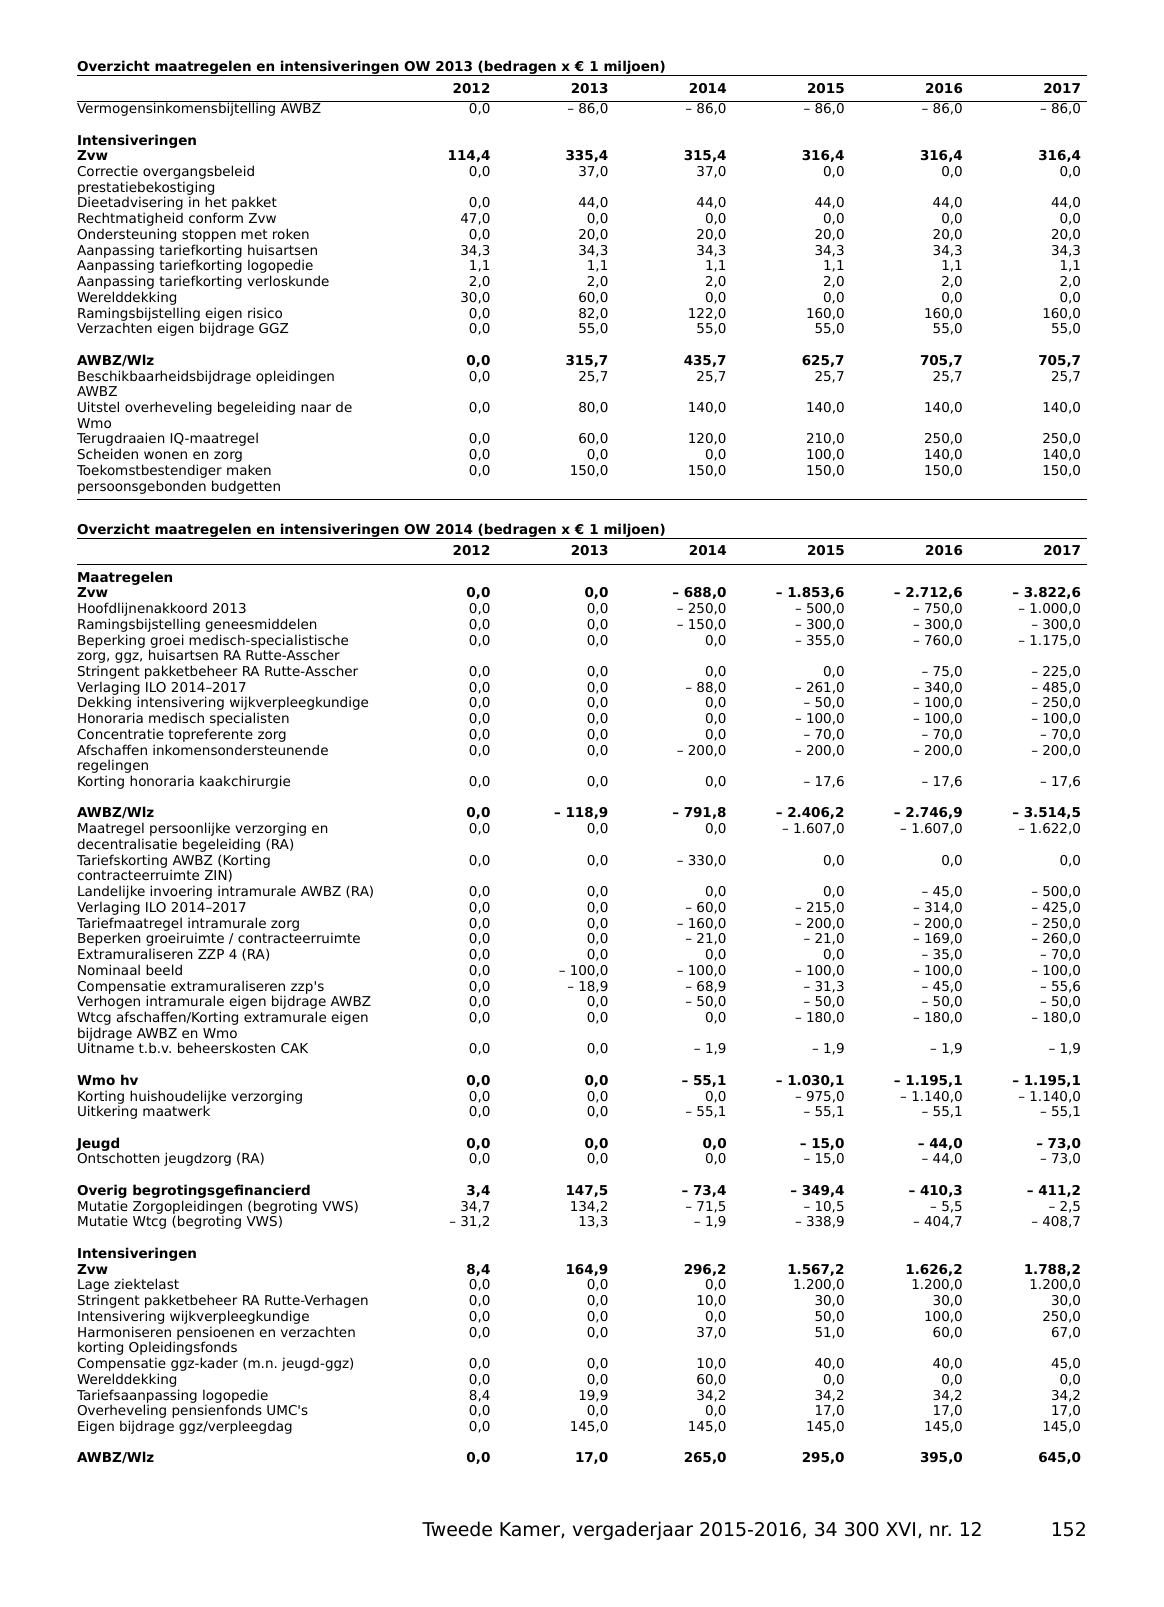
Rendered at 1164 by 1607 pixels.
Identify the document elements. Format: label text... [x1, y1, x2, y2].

table_cell 0,0 [378, 368, 496, 400]
table_cell 0,0 [378, 900, 496, 915]
table_cell Dekking intensivering wijkverpleegkundige [77, 695, 378, 711]
table_cell Jeugd [77, 1136, 378, 1151]
table_cell 17,0 [732, 1403, 850, 1419]
table_cell – 55,1 [732, 1104, 850, 1120]
table_cell Nominaal beeld [77, 963, 378, 978]
table_cell [614, 1167, 732, 1183]
table_cell 0,0 [378, 1277, 496, 1293]
table_cell – 86,0 [496, 102, 614, 117]
table_cell 37,0 [614, 1324, 732, 1356]
table_cell – 35,0 [850, 947, 968, 963]
table_cell 250,0 [850, 431, 968, 447]
table_cell – 118,9 [496, 805, 614, 821]
table_cell – 500,0 [732, 601, 850, 617]
table_cell – 750,0 [850, 601, 968, 617]
table_cell Tariefskorting AWBZ (Korting contracteerruimte ZIN) [77, 853, 378, 884]
table_cell 0,0 [496, 695, 614, 711]
table_cell 0,0 [378, 1324, 496, 1356]
table_cell Verzachten eigen bijdrage GGZ [77, 321, 378, 337]
table_cell 150,0 [496, 463, 614, 499]
table_cell 0,0 [732, 884, 850, 900]
table_cell Overig begrotingsgefinancierd [77, 1183, 378, 1198]
table_cell 0,0 [378, 1151, 496, 1167]
table_cell 0,0 [496, 900, 614, 915]
table_cell – 338,9 [732, 1214, 850, 1230]
table_cell – 330,0 [614, 853, 732, 884]
table_cell [969, 337, 1087, 353]
table_cell 0,0 [496, 853, 614, 884]
table_cell 2013 [496, 539, 614, 564]
table_cell 0,0 [378, 664, 496, 679]
table_cell 0,0 [378, 1356, 496, 1372]
table_header Overzicht maatregelen en intensiveringen OW 2013 (bedragen x € 1 miljoen) [77, 59, 1087, 75]
table_cell [77, 1230, 378, 1246]
table_cell 0,0 [496, 1073, 614, 1088]
table_cell [496, 1057, 614, 1073]
table_cell – 200,0 [614, 743, 732, 774]
table_cell 0,0 [496, 915, 614, 931]
table_cell 2015 [732, 76, 850, 101]
table_cell 395,0 [850, 1450, 968, 1466]
table_cell 316,4 [732, 148, 850, 164]
table_cell 10,0 [614, 1356, 732, 1372]
table_cell – 100,0 [614, 963, 732, 978]
table_cell Uitstel overheveling begeleiding naar de Wmo [77, 400, 378, 431]
table_cell – 250,0 [614, 601, 732, 617]
table_cell [77, 790, 378, 805]
table_cell 0,0 [378, 195, 496, 211]
table_cell 55,0 [850, 321, 968, 337]
table_cell 0,0 [378, 431, 496, 447]
table_cell 30,0 [850, 1293, 968, 1309]
table_cell Verhogen intramurale eigen bijdrage AWBZ [77, 994, 378, 1010]
table_cell 0,0 [496, 1104, 614, 1120]
table_cell 1,1 [850, 258, 968, 274]
table_cell Werelddekking [77, 290, 378, 305]
table_cell 2012 [378, 539, 496, 564]
table_cell Zvw [77, 585, 378, 601]
table_cell – 1.030,1 [732, 1073, 850, 1088]
table_cell – 55,1 [614, 1104, 732, 1120]
table_cell 0,0 [378, 774, 496, 789]
table_cell Beschikbaarheidsbijdrage opleidingen AWBZ [77, 368, 378, 400]
table_cell – 50,0 [614, 994, 732, 1010]
table_cell 0,0 [850, 290, 968, 305]
table_cell 55,0 [969, 321, 1087, 337]
table_cell 0,0 [496, 1010, 614, 1041]
table_cell 0,0 [496, 1041, 614, 1057]
table_cell – 21,0 [732, 931, 850, 947]
table_cell 250,0 [969, 431, 1087, 447]
table_cell 145,0 [496, 1419, 614, 1434]
table_cell Landelijke invoering intramurale AWBZ (RA) [77, 884, 378, 900]
table_cell – 18,9 [496, 978, 614, 994]
table_cell [378, 117, 496, 132]
table_cell 705,7 [969, 353, 1087, 368]
table_cell 0,0 [378, 727, 496, 742]
table_cell 0,0 [378, 821, 496, 852]
table_cell 145,0 [614, 1419, 732, 1434]
table_cell 0,0 [732, 211, 850, 227]
table_cell – 300,0 [850, 617, 968, 632]
table_cell 0,0 [496, 1089, 614, 1104]
table_cell – 1.622,0 [969, 821, 1087, 852]
table_cell [850, 565, 968, 585]
table_cell [77, 337, 378, 353]
table_cell – 50,0 [732, 695, 850, 711]
table_cell – 349,4 [732, 1183, 850, 1198]
table_cell – 50,0 [732, 994, 850, 1010]
table_cell – 2,5 [969, 1199, 1087, 1214]
table_cell – 50,0 [969, 994, 1087, 1010]
table_cell 0,0 [732, 853, 850, 884]
table_cell [969, 1057, 1087, 1073]
table_cell 19,9 [496, 1387, 614, 1403]
table_cell 0,0 [496, 1136, 614, 1151]
table_cell – 485,0 [969, 680, 1087, 695]
table_cell Mutatie Zorgopleidingen (begroting VWS) [77, 1199, 378, 1214]
table_cell 0,0 [614, 884, 732, 900]
table_cell 150,0 [732, 463, 850, 499]
table_cell [732, 117, 850, 132]
table_cell 0,0 [378, 1041, 496, 1057]
table_cell 0,0 [378, 680, 496, 695]
table_cell – 73,0 [969, 1136, 1087, 1151]
table_cell 0,0 [378, 947, 496, 963]
table_cell 140,0 [732, 400, 850, 431]
table_cell 0,0 [378, 353, 496, 368]
table_cell 1,1 [378, 258, 496, 274]
table_cell 17,0 [969, 1403, 1087, 1419]
table_cell 0,0 [378, 805, 496, 821]
table_cell – 68,9 [614, 978, 732, 994]
table_cell – 2.712,6 [850, 585, 968, 601]
table_cell – 71,5 [614, 1199, 732, 1214]
table_cell – 88,0 [614, 680, 732, 695]
table_cell – 975,0 [732, 1089, 850, 1104]
table_cell Overheveling pensienfonds UMC's [77, 1403, 378, 1419]
table_cell – 73,4 [614, 1183, 732, 1198]
table_cell – 355,0 [732, 632, 850, 664]
table_cell [496, 337, 614, 353]
table_cell [378, 1246, 496, 1261]
table_cell 145,0 [732, 1419, 850, 1434]
table_cell 100,0 [732, 447, 850, 463]
table_cell Scheiden wonen en zorg [77, 447, 378, 463]
table_cell 2014 [614, 76, 732, 101]
table_cell AWBZ/Wlz [77, 353, 378, 368]
table_cell 114,4 [378, 148, 496, 164]
table_cell Ramingsbijstelling geneesmiddelen [77, 617, 378, 632]
table_cell – 200,0 [850, 915, 968, 931]
table_cell 0,0 [496, 447, 614, 463]
table_cell 0,0 [732, 1372, 850, 1387]
table_cell 0,0 [732, 164, 850, 195]
table_cell 0,0 [378, 617, 496, 632]
table_cell 265,0 [614, 1450, 732, 1466]
table_cell 20,0 [732, 227, 850, 242]
table_cell – 100,0 [732, 711, 850, 727]
table_cell – 55,6 [969, 978, 1087, 994]
table_cell 0,0 [378, 1372, 496, 1387]
table_cell [614, 117, 732, 132]
table_cell 134,2 [496, 1199, 614, 1214]
table_cell [969, 1230, 1087, 1246]
table_cell – 261,0 [732, 680, 850, 695]
table_cell 1.788,2 [969, 1261, 1087, 1277]
table_cell [614, 790, 732, 805]
table_cell 30,0 [732, 1293, 850, 1309]
table_cell 20,0 [614, 227, 732, 242]
table_cell – 1.175,0 [969, 632, 1087, 664]
table_cell [850, 1435, 968, 1450]
table_cell [378, 133, 496, 148]
table_cell [496, 1167, 614, 1183]
table_cell [614, 1435, 732, 1450]
table_cell [850, 790, 968, 805]
table_cell 8,4 [378, 1261, 496, 1277]
table_cell 60,0 [496, 431, 614, 447]
table_cell 0,0 [614, 447, 732, 463]
table_cell [969, 1435, 1087, 1450]
table_cell 0,0 [378, 1450, 496, 1466]
table_cell 315,4 [614, 148, 732, 164]
table_cell [614, 1120, 732, 1136]
table_cell 60,0 [614, 1372, 732, 1387]
table_cell 0,0 [614, 1151, 732, 1167]
table_cell Verlaging ILO 2014–2017 [77, 680, 378, 695]
table_cell 147,5 [496, 1183, 614, 1198]
table_cell 0,0 [732, 947, 850, 963]
table_cell 0,0 [614, 1010, 732, 1041]
table_cell 2016 [850, 76, 968, 101]
table_cell 0,0 [614, 821, 732, 852]
table_cell – 411,2 [969, 1183, 1087, 1198]
table_cell 2,0 [378, 274, 496, 290]
table_cell Wmo hv [77, 1073, 378, 1088]
table_cell – 200,0 [732, 743, 850, 774]
table_cell 0,0 [496, 821, 614, 852]
table_cell Werelddekking [77, 1372, 378, 1387]
table_cell 0,0 [496, 664, 614, 679]
table_cell – 15,0 [732, 1151, 850, 1167]
table_cell 10,0 [614, 1293, 732, 1309]
table_cell 0,0 [614, 211, 732, 227]
table_cell [732, 1057, 850, 1073]
table_cell Harmoniseren pensioenen en verzachten korting Opleidingsfonds [77, 1324, 378, 1356]
table_cell 0,0 [969, 211, 1087, 227]
table_cell 0,0 [378, 102, 496, 117]
table_cell – 300,0 [969, 617, 1087, 632]
table_cell [496, 1435, 614, 1450]
table_cell – 50,0 [850, 994, 968, 1010]
table_cell – 300,0 [732, 617, 850, 632]
table_cell Correctie overgangsbeleid prestatiebekostiging [77, 164, 378, 195]
table_cell 250,0 [969, 1309, 1087, 1324]
table_cell [614, 1057, 732, 1073]
table_cell 67,0 [969, 1324, 1087, 1356]
table_cell – 21,0 [614, 931, 732, 947]
table_cell – 86,0 [850, 102, 968, 117]
table_cell Maatregelen [77, 565, 378, 585]
table_cell 82,0 [496, 305, 614, 321]
table_cell [77, 1057, 378, 1073]
table_cell Beperking groei medisch-specialistische zorg, ggz, huisartsen RA Rutte-Asscher [77, 632, 378, 664]
table_cell Zvw [77, 148, 378, 164]
table_cell – 250,0 [969, 915, 1087, 931]
table_cell 0,0 [496, 743, 614, 774]
table_cell – 180,0 [969, 1010, 1087, 1041]
table_cell 25,7 [496, 368, 614, 400]
table_cell – 180,0 [850, 1010, 968, 1041]
table_cell 0,0 [378, 711, 496, 727]
table_cell [969, 1167, 1087, 1183]
table_cell 0,0 [378, 400, 496, 431]
table_cell 1.200,0 [732, 1277, 850, 1293]
table_cell [732, 565, 850, 585]
table_cell 0,0 [732, 290, 850, 305]
table_cell 0,0 [378, 1309, 496, 1324]
table_cell [969, 565, 1087, 585]
table_cell 150,0 [850, 463, 968, 499]
table_cell Honoraria medisch specialisten [77, 711, 378, 727]
table_cell – 500,0 [969, 884, 1087, 900]
table_cell 25,7 [969, 368, 1087, 400]
table_cell – 2.746,9 [850, 805, 968, 821]
table_cell – 160,0 [614, 915, 732, 931]
table_cell 296,2 [614, 1261, 732, 1277]
table_cell [496, 1230, 614, 1246]
table_cell 160,0 [732, 305, 850, 321]
table_cell [378, 565, 496, 585]
table_cell 0,0 [496, 632, 614, 664]
table_cell 150,0 [614, 463, 732, 499]
table_header Overzicht maatregelen en intensiveringen OW 2014 (bedragen x € 1 miljoen) [77, 522, 1087, 537]
table_cell 0,0 [614, 1089, 732, 1104]
table_cell 0,0 [378, 585, 496, 601]
table_cell [850, 1167, 968, 1183]
table_cell – 1.195,1 [969, 1073, 1087, 1088]
table_cell 34,2 [614, 1387, 732, 1403]
table_cell – 150,0 [614, 617, 732, 632]
table_cell 140,0 [969, 447, 1087, 463]
table_cell [732, 790, 850, 805]
table_cell 645,0 [969, 1450, 1087, 1466]
table_cell – 15,0 [732, 1136, 850, 1151]
table_cell – 75,0 [850, 664, 968, 679]
table_cell Maatregel persoonlijke verzorging en decentralisatie begeleiding (RA) [77, 821, 378, 852]
table_cell Vermogensinkomensbijtelling AWBZ [77, 102, 378, 117]
table_cell – 314,0 [850, 900, 968, 915]
table_cell [77, 1435, 378, 1450]
table_cell 160,0 [969, 305, 1087, 321]
table_cell – 31,3 [732, 978, 850, 994]
table_cell 50,0 [732, 1309, 850, 1324]
table_cell 0,0 [496, 774, 614, 789]
table_cell 1.200,0 [969, 1277, 1087, 1293]
table_cell 25,7 [732, 368, 850, 400]
table_cell 60,0 [850, 1324, 968, 1356]
table_cell – 169,0 [850, 931, 968, 947]
table_cell 51,0 [732, 1324, 850, 1356]
table_cell [850, 1057, 968, 1073]
table_cell Dieetadvisering in het pakket [77, 195, 378, 211]
table_cell – 17,6 [732, 774, 850, 789]
table_cell [969, 790, 1087, 805]
table_cell 0,0 [378, 1073, 496, 1088]
table_cell 0,0 [378, 994, 496, 1010]
table_cell [614, 1246, 732, 1261]
table_cell Korting huishoudelijke verzorging [77, 1089, 378, 1104]
table_cell 0,0 [732, 664, 850, 679]
table_cell 0,0 [378, 1089, 496, 1104]
table_cell – 100,0 [969, 711, 1087, 727]
table_cell 17,0 [850, 1403, 968, 1419]
table_cell [850, 117, 968, 132]
table_cell [732, 1120, 850, 1136]
table_cell Compensatie ggz-kader (m.n. jeugd-ggz) [77, 1356, 378, 1372]
table_cell 2012 [378, 76, 496, 101]
table_cell 2014 [614, 539, 732, 564]
table_cell 0,0 [496, 211, 614, 227]
table_cell – 31,2 [378, 1214, 496, 1230]
table_cell 0,0 [850, 164, 968, 195]
table_cell – 44,0 [850, 1136, 968, 1151]
table_cell Eigen bijdrage ggz/verpleegdag [77, 1419, 378, 1434]
table_cell [378, 1167, 496, 1183]
table_cell 0,0 [969, 290, 1087, 305]
table_cell [614, 1230, 732, 1246]
table_cell – 100,0 [850, 711, 968, 727]
table_cell 120,0 [614, 431, 732, 447]
table_cell 0,0 [614, 774, 732, 789]
table_cell [850, 1230, 968, 1246]
table_cell – 55,1 [850, 1104, 968, 1120]
table_cell 55,0 [614, 321, 732, 337]
table_cell 34,3 [969, 243, 1087, 258]
table_cell 20,0 [496, 227, 614, 242]
table_cell 0,0 [614, 727, 732, 742]
table_cell Ramingsbijstelling eigen risico [77, 305, 378, 321]
table_cell 140,0 [614, 400, 732, 431]
table_cell 0,0 [496, 884, 614, 900]
table_cell [378, 337, 496, 353]
table_cell – 1.607,0 [732, 821, 850, 852]
table_cell – 688,0 [614, 585, 732, 601]
table_cell 0,0 [614, 1403, 732, 1419]
table_cell – 100,0 [850, 963, 968, 978]
table_cell 145,0 [850, 1419, 968, 1434]
table_cell [496, 565, 614, 585]
table_cell 80,0 [496, 400, 614, 431]
table_cell 55,0 [496, 321, 614, 337]
table_cell – 86,0 [732, 102, 850, 117]
table_cell – 5,5 [850, 1199, 968, 1214]
table_cell Intensiveringen [77, 133, 378, 148]
table_cell 0,0 [378, 931, 496, 947]
table_cell [77, 117, 378, 132]
table_cell 37,0 [614, 164, 732, 195]
table_cell – 60,0 [614, 900, 732, 915]
table_cell 0,0 [496, 727, 614, 742]
table_cell 34,2 [969, 1387, 1087, 1403]
table_cell – 225,0 [969, 664, 1087, 679]
table_cell – 404,7 [850, 1214, 968, 1230]
table_cell – 70,0 [969, 727, 1087, 742]
table_cell Lage ziektelast [77, 1277, 378, 1293]
table_cell 140,0 [850, 447, 968, 463]
table_cell 0,0 [614, 947, 732, 963]
table_cell 0,0 [378, 601, 496, 617]
table_cell Afschaffen inkomensondersteunende regelingen [77, 743, 378, 774]
table_cell 34,7 [378, 1199, 496, 1214]
table_cell 164,9 [496, 1261, 614, 1277]
table_cell 34,3 [850, 243, 968, 258]
table_cell Uitkering maatwerk [77, 1104, 378, 1120]
table_cell – 180,0 [732, 1010, 850, 1041]
table_cell – 70,0 [969, 947, 1087, 963]
table_cell 1,1 [969, 258, 1087, 274]
table_cell 1,1 [614, 258, 732, 274]
table_cell 210,0 [732, 431, 850, 447]
table_cell 0,0 [496, 1293, 614, 1309]
table_cell 316,4 [850, 148, 968, 164]
table_cell [77, 1120, 378, 1136]
table_cell – 55,1 [969, 1104, 1087, 1120]
table_cell [969, 1246, 1087, 1261]
table_cell AWBZ/Wlz [77, 1450, 378, 1466]
table_cell 34,2 [732, 1387, 850, 1403]
table_cell [732, 1435, 850, 1450]
table_cell 0,0 [496, 1277, 614, 1293]
table_cell [378, 1057, 496, 1073]
table_cell 44,0 [614, 195, 732, 211]
table_cell 30,0 [969, 1293, 1087, 1309]
table_cell Beperken groeiruimte / contracteerruimte [77, 931, 378, 947]
table_cell [969, 117, 1087, 132]
table_cell [496, 790, 614, 805]
table_cell [496, 133, 614, 148]
table_cell 0,0 [496, 585, 614, 601]
table_cell Extramuraliseren ZZP 4 (RA) [77, 947, 378, 963]
table_cell – 100,0 [732, 963, 850, 978]
table_cell 335,4 [496, 148, 614, 164]
table_cell – 340,0 [850, 680, 968, 695]
table_cell – 70,0 [850, 727, 968, 742]
table_cell 0,0 [496, 1309, 614, 1324]
table_cell 0,0 [850, 853, 968, 884]
table_cell [969, 133, 1087, 148]
table_cell 150,0 [969, 463, 1087, 499]
table_cell Intensiveringen [77, 1246, 378, 1261]
table_cell – 1.140,0 [969, 1089, 1087, 1104]
table_cell 315,7 [496, 353, 614, 368]
table_cell 0,0 [614, 290, 732, 305]
table_cell – 3.514,5 [969, 805, 1087, 821]
table_cell – 100,0 [969, 963, 1087, 978]
table_cell [378, 1435, 496, 1450]
table_cell 140,0 [850, 400, 968, 431]
table_cell 2017 [969, 76, 1087, 101]
table_cell 100,0 [850, 1309, 968, 1324]
table_cell 0,0 [496, 1372, 614, 1387]
table_cell Stringent pakketbeheer RA Rutte-Asscher [77, 664, 378, 679]
table_cell 55,0 [732, 321, 850, 337]
table_cell [496, 1120, 614, 1136]
table_cell 8,4 [378, 1387, 496, 1403]
table_cell 2015 [732, 539, 850, 564]
table_cell 0,0 [614, 1309, 732, 1324]
table_cell [496, 117, 614, 132]
table_cell 45,0 [969, 1356, 1087, 1372]
table_cell – 17,6 [850, 774, 968, 789]
table_cell 2013 [496, 76, 614, 101]
table_cell – 1.000,0 [969, 601, 1087, 617]
table_cell – 410,3 [850, 1183, 968, 1198]
table_cell 44,0 [969, 195, 1087, 211]
table_cell – 260,0 [969, 931, 1087, 947]
table_cell – 10,5 [732, 1199, 850, 1214]
table_cell [77, 1167, 378, 1183]
table_cell [496, 1246, 614, 1261]
table_cell [378, 1120, 496, 1136]
table_cell [378, 790, 496, 805]
table_cell 2,0 [496, 274, 614, 290]
table_cell 160,0 [850, 305, 968, 321]
table_cell 1.200,0 [850, 1277, 968, 1293]
table_cell [614, 565, 732, 585]
table_cell 0,0 [496, 617, 614, 632]
table_cell – 215,0 [732, 900, 850, 915]
table_cell – 2.406,2 [732, 805, 850, 821]
table_cell Tariefmaatregel intramurale zorg [77, 915, 378, 931]
table_cell Compensatie extramuraliseren zzp's [77, 978, 378, 994]
table_cell 2017 [969, 539, 1087, 564]
table_cell – 408,7 [969, 1214, 1087, 1230]
table_cell Rechtmatigheid conform Zvw [77, 211, 378, 227]
table_cell – 1,9 [850, 1041, 968, 1057]
table_cell 20,0 [850, 227, 968, 242]
table_cell [732, 337, 850, 353]
table_cell 0,0 [378, 305, 496, 321]
table_cell 140,0 [969, 400, 1087, 431]
table_cell 34,3 [378, 243, 496, 258]
table_cell 25,7 [850, 368, 968, 400]
table_cell 0,0 [378, 632, 496, 664]
table_cell 0,0 [850, 211, 968, 227]
table_cell 0,0 [378, 743, 496, 774]
table_cell 0,0 [496, 680, 614, 695]
table_cell 0,0 [614, 1277, 732, 1293]
table_cell 34,3 [614, 243, 732, 258]
table_cell 0,0 [969, 853, 1087, 884]
table_cell 20,0 [969, 227, 1087, 242]
table_cell – 73,0 [969, 1151, 1087, 1167]
table_cell 0,0 [378, 1419, 496, 1434]
table_cell Uitname t.b.v. beheerskosten CAK [77, 1041, 378, 1057]
table_cell Stringent pakketbeheer RA Rutte-Verhagen [77, 1293, 378, 1309]
table_cell – 70,0 [732, 727, 850, 742]
table_cell 0,0 [614, 695, 732, 711]
table_cell 2,0 [969, 274, 1087, 290]
table_cell Ondersteuning stoppen met roken [77, 227, 378, 242]
table_cell Hoofdlijnenakkoord 2013 [77, 601, 378, 617]
table_cell 0,0 [614, 664, 732, 679]
table_cell – 45,0 [850, 978, 968, 994]
table_cell Toekomstbestendiger maken persoonsgebonden budgetten [77, 463, 378, 499]
table_cell 13,3 [496, 1214, 614, 1230]
table_cell 0,0 [378, 227, 496, 242]
table_cell 34,3 [732, 243, 850, 258]
table_cell – 791,8 [614, 805, 732, 821]
table_cell 0,0 [614, 632, 732, 664]
table_cell 1.567,2 [732, 1261, 850, 1277]
table_cell 2,0 [732, 274, 850, 290]
table_cell 40,0 [732, 1356, 850, 1372]
table_cell Terugdraaien IQ-maatregel [77, 431, 378, 447]
table_cell 44,0 [850, 195, 968, 211]
table_cell 0,0 [969, 164, 1087, 195]
table_cell 625,7 [732, 353, 850, 368]
table_cell 0,0 [496, 1403, 614, 1419]
table_cell 34,3 [496, 243, 614, 258]
table_cell Concentratie topreferente zorg [77, 727, 378, 742]
table_cell 0,0 [969, 1372, 1087, 1387]
table_cell 0,0 [378, 915, 496, 931]
table_cell – 45,0 [850, 884, 968, 900]
table_cell – 44,0 [850, 1151, 968, 1167]
table_cell Aanpassing tariefkorting logopedie [77, 258, 378, 274]
table_cell Ontschotten jeugdzorg (RA) [77, 1151, 378, 1167]
table_cell 0,0 [496, 994, 614, 1010]
table_cell 25,7 [614, 368, 732, 400]
table_cell – 1.195,1 [850, 1073, 968, 1088]
table_cell 37,0 [496, 164, 614, 195]
table_cell 435,7 [614, 353, 732, 368]
table_cell 1,1 [496, 258, 614, 274]
table_cell – 425,0 [969, 900, 1087, 915]
table_cell 0,0 [378, 164, 496, 195]
table_cell – 1,9 [614, 1041, 732, 1057]
table_cell – 100,0 [850, 695, 968, 711]
table_cell [614, 337, 732, 353]
table_cell 47,0 [378, 211, 496, 227]
table_cell Tariefsaanpassing logopedie [77, 1387, 378, 1403]
table_cell 0,0 [496, 601, 614, 617]
table_cell [850, 133, 968, 148]
table_cell [77, 539, 378, 564]
table_cell 0,0 [496, 1324, 614, 1356]
table_cell 0,0 [378, 1293, 496, 1309]
table_cell – 100,0 [496, 963, 614, 978]
table_cell 0,0 [496, 947, 614, 963]
table_cell 2,0 [614, 274, 732, 290]
table_cell 44,0 [496, 195, 614, 211]
table_cell [732, 1167, 850, 1183]
table_cell 2,0 [850, 274, 968, 290]
table_cell 0,0 [378, 978, 496, 994]
table_cell – 1,9 [614, 1214, 732, 1230]
table_cell 0,0 [378, 463, 496, 499]
table_cell – 1.853,6 [732, 585, 850, 601]
table_cell Intensivering wijkverpleegkundige [77, 1309, 378, 1324]
table_cell 2016 [850, 539, 968, 564]
table_cell 0,0 [378, 1104, 496, 1120]
table_cell Zvw [77, 1261, 378, 1277]
table_cell 0,0 [378, 1403, 496, 1419]
table_cell 34,2 [850, 1387, 968, 1403]
table_cell [378, 1230, 496, 1246]
table_cell 1,1 [732, 258, 850, 274]
table_cell [732, 1246, 850, 1261]
table_cell 0,0 [850, 1372, 968, 1387]
table_cell – 200,0 [969, 743, 1087, 774]
table_cell – 3.822,6 [969, 585, 1087, 601]
table_cell AWBZ/Wlz [77, 805, 378, 821]
table_cell [969, 1120, 1087, 1136]
table_cell 0,0 [378, 447, 496, 463]
table_cell [77, 76, 378, 101]
table_cell – 1.607,0 [850, 821, 968, 852]
table_cell 145,0 [969, 1419, 1087, 1434]
table_cell – 55,1 [614, 1073, 732, 1088]
table_cell 0,0 [378, 321, 496, 337]
table_cell 0,0 [378, 884, 496, 900]
table_cell [732, 133, 850, 148]
table_cell 0,0 [496, 1356, 614, 1372]
table_cell – 86,0 [614, 102, 732, 117]
table_cell 0,0 [378, 853, 496, 884]
table_cell 30,0 [378, 290, 496, 305]
table_cell 44,0 [732, 195, 850, 211]
table_cell Aanpassing tariefkorting verloskunde [77, 274, 378, 290]
table_cell 0,0 [614, 1136, 732, 1151]
table_cell 60,0 [496, 290, 614, 305]
table_cell Aanpassing tariefkorting huisartsen [77, 243, 378, 258]
table_cell 295,0 [732, 1450, 850, 1466]
table_cell 0,0 [496, 931, 614, 947]
table_cell 122,0 [614, 305, 732, 321]
table_cell 1.626,2 [850, 1261, 968, 1277]
table_cell Korting honoraria kaakchirurgie [77, 774, 378, 789]
table_cell [850, 1246, 968, 1261]
table_cell 0,0 [496, 1151, 614, 1167]
table_cell Mutatie Wtcg (begroting VWS) [77, 1214, 378, 1230]
table_cell [732, 1230, 850, 1246]
table_cell 0,0 [378, 1010, 496, 1041]
table_cell 0,0 [378, 1136, 496, 1151]
table_cell 17,0 [496, 1450, 614, 1466]
table_cell – 1.140,0 [850, 1089, 968, 1104]
table_cell 0,0 [614, 711, 732, 727]
table_cell Verlaging ILO 2014–2017 [77, 900, 378, 915]
table_cell – 1,9 [969, 1041, 1087, 1057]
table_cell – 86,0 [969, 102, 1087, 117]
table_cell [850, 1120, 968, 1136]
table_cell 0,0 [378, 963, 496, 978]
table_cell Wtcg afschaffen/Korting extramurale eigen bijdrage AWBZ en Wmo [77, 1010, 378, 1041]
table_cell 705,7 [850, 353, 968, 368]
table_cell 316,4 [969, 148, 1087, 164]
table_cell – 17,6 [969, 774, 1087, 789]
table_cell [850, 337, 968, 353]
table_cell 3,4 [378, 1183, 496, 1198]
table_cell – 200,0 [850, 743, 968, 774]
table_cell [614, 133, 732, 148]
table_cell 40,0 [850, 1356, 968, 1372]
table_cell – 250,0 [969, 695, 1087, 711]
table_cell – 760,0 [850, 632, 968, 664]
table_cell – 200,0 [732, 915, 850, 931]
table_cell 0,0 [378, 695, 496, 711]
table_cell – 1,9 [732, 1041, 850, 1057]
table_cell 0,0 [496, 711, 614, 727]
